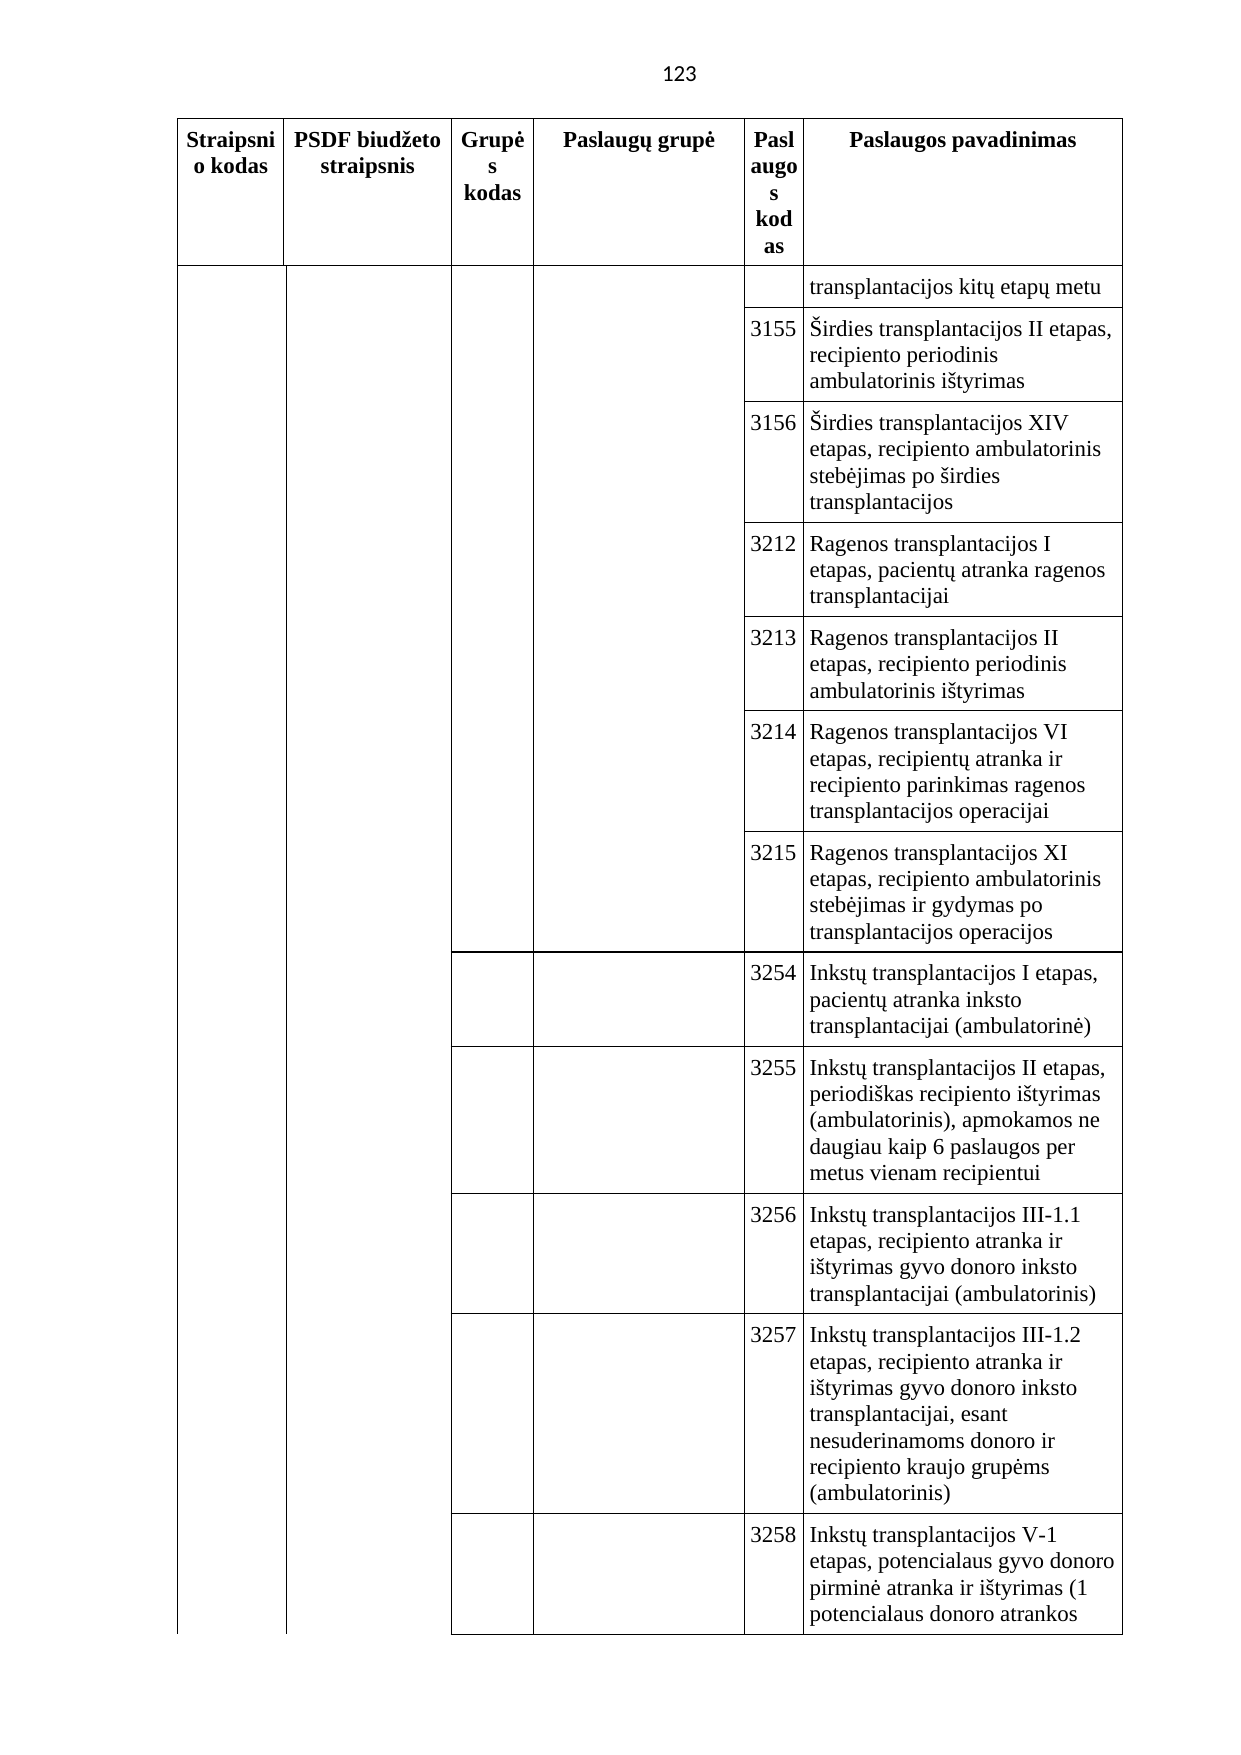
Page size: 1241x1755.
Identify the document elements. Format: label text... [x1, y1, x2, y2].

table_cell [287, 1313, 451, 1513]
table_cell [287, 307, 451, 401]
table_cell 3155 [745, 308, 803, 401]
table_cell [178, 710, 286, 831]
table_cell [452, 1514, 533, 1633]
table_cell [178, 1313, 286, 1513]
table_header Paslaugos kodas [745, 119, 803, 265]
table_cell [178, 522, 286, 616]
table_header Paslaugos pavadinimas [804, 119, 1122, 265]
table_cell [452, 1194, 533, 1313]
table_cell 3258 [745, 1514, 803, 1633]
table_cell [178, 951, 286, 1046]
table_cell Inkstų transplantacijos III-1.2 etapas, recipiento atranka ir ištyrimas gyvo donoro inksto transplantacijai, esant nesuderinamoms donoro ir recipiento kraujo grupėms (ambulatorinis) [804, 1314, 1122, 1513]
table_cell Inkstų transplantacijos I etapas, pacientų atranka inksto transplantacijai (ambulatorinė) [804, 953, 1122, 1046]
table_cell Ragenos transplantacijos XI etapas, recipiento ambulatorinis stebėjimas ir gydymas po transplantacijos operacijos [804, 832, 1122, 951]
table_cell [178, 831, 286, 951]
table_cell [287, 1193, 451, 1313]
table_header Paslaugų grupė [534, 119, 744, 265]
table_header PSDF biudžeto straipsnis [284, 119, 451, 265]
table_cell Inkstų transplantacijos III-1.1 etapas, recipiento atranka ir ištyrimas gyvo donoro inksto transplantacijai (ambulatorinis) [804, 1194, 1122, 1313]
table_cell 3257 [745, 1314, 803, 1513]
table_cell [178, 616, 286, 710]
table_cell [287, 522, 451, 616]
table_cell [178, 1513, 286, 1633]
table_cell [534, 401, 744, 951]
table_cell [178, 266, 286, 307]
table_cell [287, 266, 451, 307]
table_cell [287, 1046, 451, 1193]
table_cell 3256 [745, 1194, 803, 1313]
table_cell [178, 401, 286, 522]
table_cell transplantacijos kitų etapų metu [804, 266, 1122, 307]
table_cell [534, 1314, 744, 1513]
table_cell [452, 953, 533, 1046]
table_cell [287, 401, 451, 522]
table_cell [534, 307, 744, 401]
table_cell Širdies transplantacijos XIV etapas, recipiento ambulatorinis stebėjimas po širdies transplantacijos [804, 402, 1122, 522]
table_cell [452, 401, 533, 951]
table_cell 3255 [745, 1047, 803, 1193]
table_cell [178, 1193, 286, 1313]
table_cell [178, 307, 286, 401]
table_cell 3215 [745, 832, 803, 951]
table_cell [452, 266, 533, 307]
table_header Grupės kodas [452, 119, 533, 265]
table_cell [287, 616, 451, 710]
table_cell 3212 [745, 523, 803, 616]
table_cell [534, 1514, 744, 1633]
table_cell Ragenos transplantacijos I etapas, pacientų atranka ragenos transplantacijai [804, 523, 1122, 616]
table_cell [287, 710, 451, 831]
table_cell [287, 951, 451, 1046]
table_cell 3156 [745, 402, 803, 522]
table_cell [452, 307, 533, 401]
table_cell [534, 953, 744, 1046]
table_cell Ragenos transplantacijos II etapas, recipiento periodinis ambulatorinis ištyrimas [804, 617, 1122, 710]
table_cell [534, 266, 744, 307]
table_cell 3214 [745, 711, 803, 831]
table_cell [287, 1513, 451, 1633]
table_cell 3254 [745, 953, 803, 1046]
table_cell Inkstų transplantacijos II etapas, periodiškas recipiento ištyrimas (ambulatorinis), apmokamos ne daugiau kaip 6 paslaugos per metus vienam recipientui [804, 1047, 1122, 1193]
table_header Straipsnio kodas [178, 119, 283, 265]
table_cell [287, 831, 451, 951]
table_cell [534, 1047, 744, 1193]
table_cell 3213 [745, 617, 803, 710]
table_cell [452, 1314, 533, 1513]
table_cell [534, 1194, 744, 1313]
table_cell [452, 1047, 533, 1193]
table_cell [178, 1046, 286, 1193]
table_cell Inkstų transplantacijos V-1 etapas, potencialaus gyvo donoro pirminė atranka ir ištyrimas (1 potencialaus donoro atrankos [804, 1514, 1122, 1633]
table_cell Ragenos transplantacijos VI etapas, recipientų atranka ir recipiento parinkimas ragenos transplantacijos operacijai [804, 711, 1122, 831]
table_cell [745, 266, 803, 307]
table_cell Širdies transplantacijos II etapas, recipiento periodinis ambulatorinis ištyrimas [804, 308, 1122, 401]
